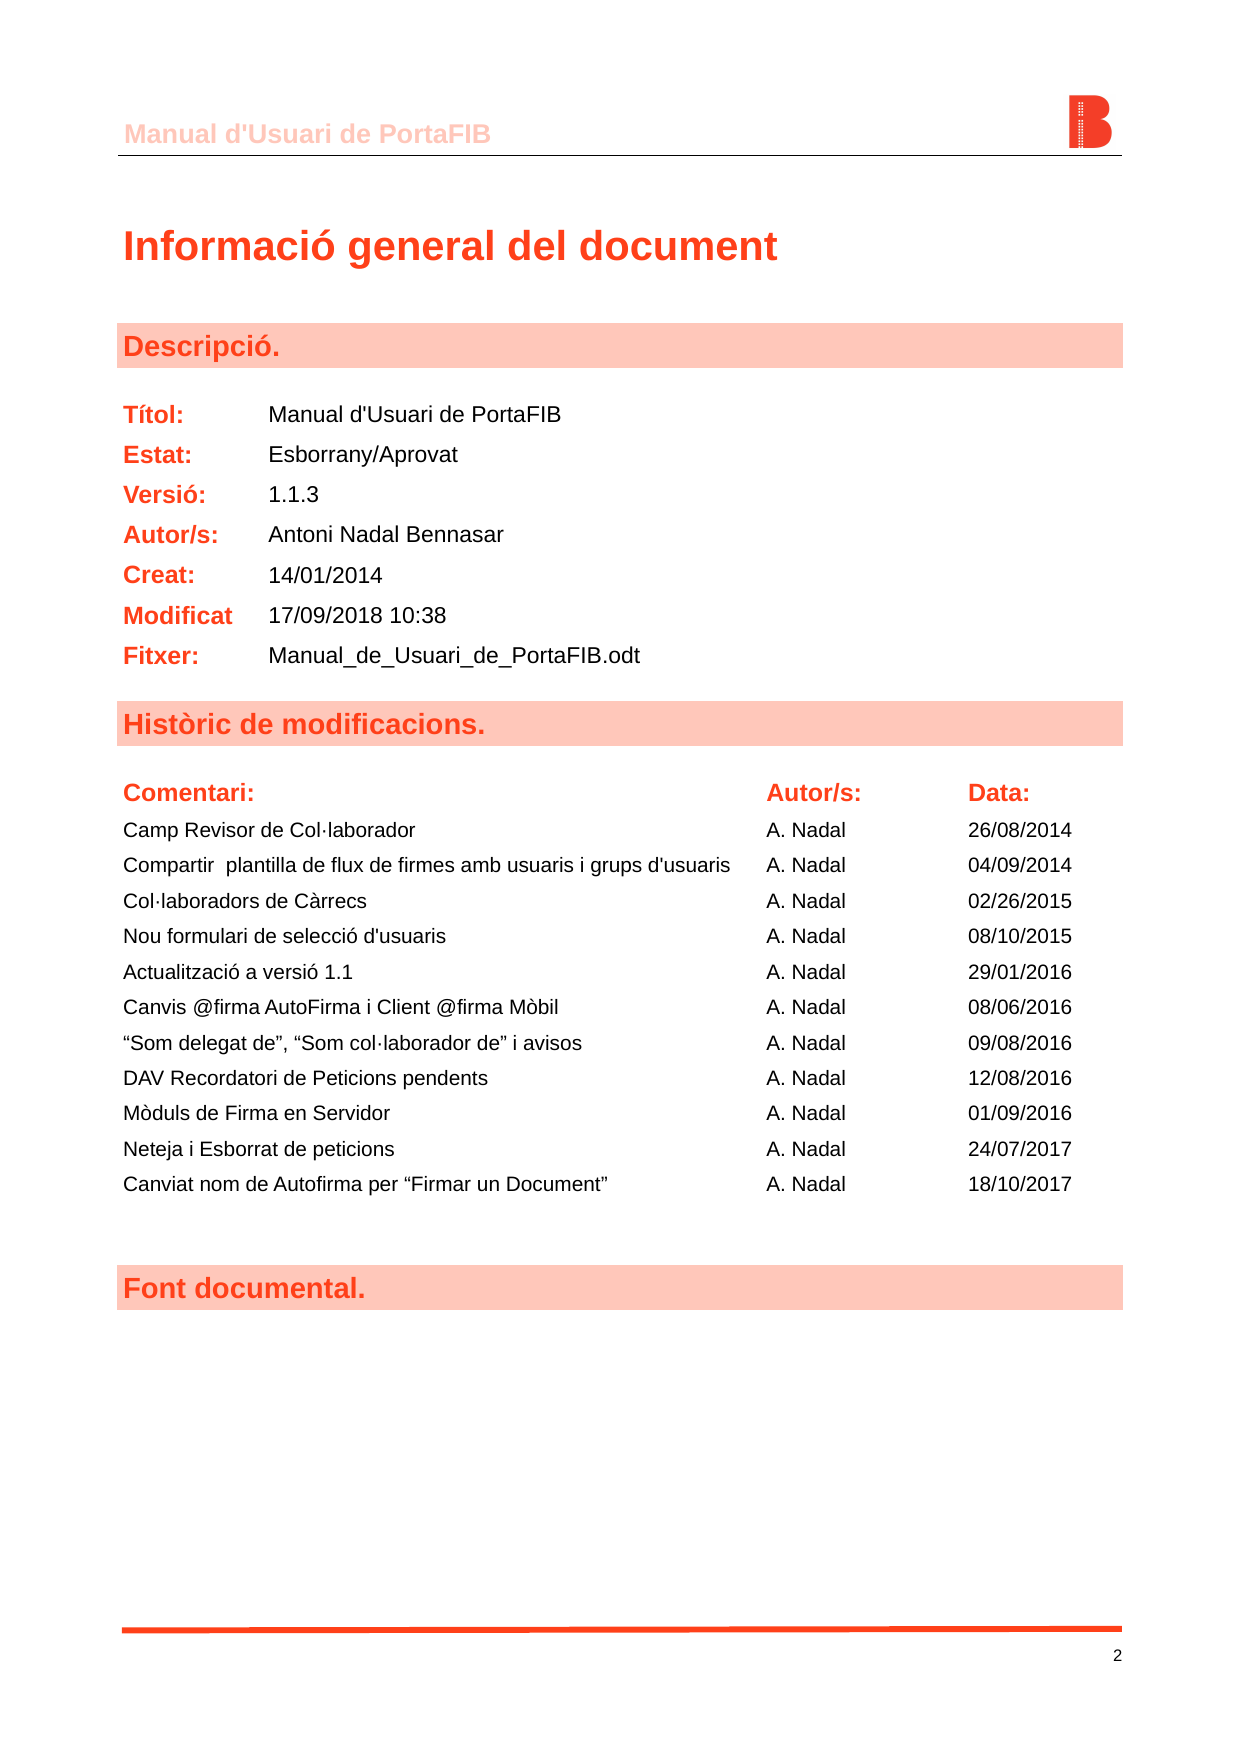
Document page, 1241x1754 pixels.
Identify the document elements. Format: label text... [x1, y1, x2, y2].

table_cell 24/07/2017 [962, 1131, 1123, 1166]
table_cell [117, 368, 1123, 394]
table_cell Manual d'Usuari de PortaFIB [262, 394, 1123, 434]
table_cell Camp Revisor de Col·laborador [117, 812, 760, 848]
table_cell Canviat nom de Autofirma per “Firmar un Document” [117, 1166, 760, 1202]
table_cell [962, 1202, 1123, 1239]
table_cell A. Nadal [760, 812, 962, 848]
table_cell A. Nadal [760, 954, 962, 989]
table_cell [117, 1240, 1123, 1265]
table_cell Data: [962, 772, 1123, 812]
table_cell [117, 1414, 1123, 1452]
picture [1063, 94, 1117, 150]
table_cell 1.1.3 [262, 474, 1123, 514]
table_cell Compartir plantilla de flux de firmes amb usuaris i grups d'usuaris [117, 848, 760, 883]
table_cell 01/09/2016 [962, 1096, 1123, 1131]
table_cell [117, 1336, 1123, 1374]
table_cell [117, 1374, 1123, 1414]
table_cell 18/10/2017 [962, 1166, 1123, 1202]
table_cell “Som delegat de”, “Som col·laborador de” i avisos [117, 1025, 760, 1060]
table_cell Títol: [117, 394, 262, 434]
table_cell 10/08/2015 [962, 919, 1123, 954]
table_cell A. Nadal [760, 1096, 962, 1131]
table_cell Canvis @firma AutoFirma i Client @firma Mòbil [117, 989, 760, 1025]
table_cell Autor/s: [117, 515, 262, 555]
table_cell [117, 1202, 760, 1239]
table_cell [117, 746, 1123, 772]
table_cell 04/09/2014 [962, 848, 1123, 883]
table_cell Neteja i Esborrat de peticions [117, 1131, 760, 1166]
table_cell Descripció. [117, 323, 1123, 368]
table_cell 08/06/2016 [962, 989, 1123, 1025]
table_cell Col·laboradors de Càrrecs [117, 883, 760, 918]
table_cell Mòduls de Firma en Servidor [117, 1096, 760, 1131]
table_cell A. Nadal [760, 1060, 962, 1096]
table_cell A. Nadal [760, 1131, 962, 1166]
table_cell Font documental. [117, 1265, 1123, 1310]
table_cell A. Nadal [760, 1166, 962, 1202]
table_cell [117, 1310, 1123, 1336]
table_cell Modificat [117, 595, 262, 635]
table_cell 14/01/2014 [262, 555, 1123, 595]
table_cell A. Nadal [760, 1025, 962, 1060]
table_cell A. Nadal [760, 883, 962, 918]
table_cell 29/01/2016 [962, 954, 1123, 989]
table_cell Esborrany/Aprovat [262, 434, 1123, 474]
table_cell Manual_de_Usuari_de_PortaFIB.odt [262, 635, 1123, 675]
table_cell 26/02/2015 [962, 883, 1123, 918]
table_cell Versió: [117, 474, 262, 514]
table_cell Fitxer: [117, 635, 262, 675]
table_cell A. Nadal [760, 919, 962, 954]
table_cell Estat: [117, 434, 262, 474]
table_cell Creat: [117, 555, 262, 595]
table_cell Antoni Nadal Bennasar [262, 515, 1123, 555]
table_cell 26/08/2014 [962, 812, 1123, 848]
table_cell A. Nadal [760, 848, 962, 883]
table_cell 12/08/2016 [962, 1060, 1123, 1096]
table_cell Comentari: [117, 772, 760, 812]
table_cell DAV Recordatori de Peticions pendents [117, 1060, 760, 1096]
table_cell Nou formulari de selecció d'usuaris [117, 919, 760, 954]
table_cell 17/09/2018 10:38 [262, 595, 1123, 635]
table_cell [117, 675, 1123, 701]
table_cell Autor/s: [760, 772, 962, 812]
table_cell 09/08/2016 [962, 1025, 1123, 1060]
table_cell A. Nadal [760, 989, 962, 1025]
table_cell Actualització a versió 1.1 [117, 954, 760, 989]
table_header Informació general del document [117, 216, 1123, 323]
table_cell [760, 1202, 962, 1239]
table_cell Històric de modificacions. [117, 701, 1123, 746]
